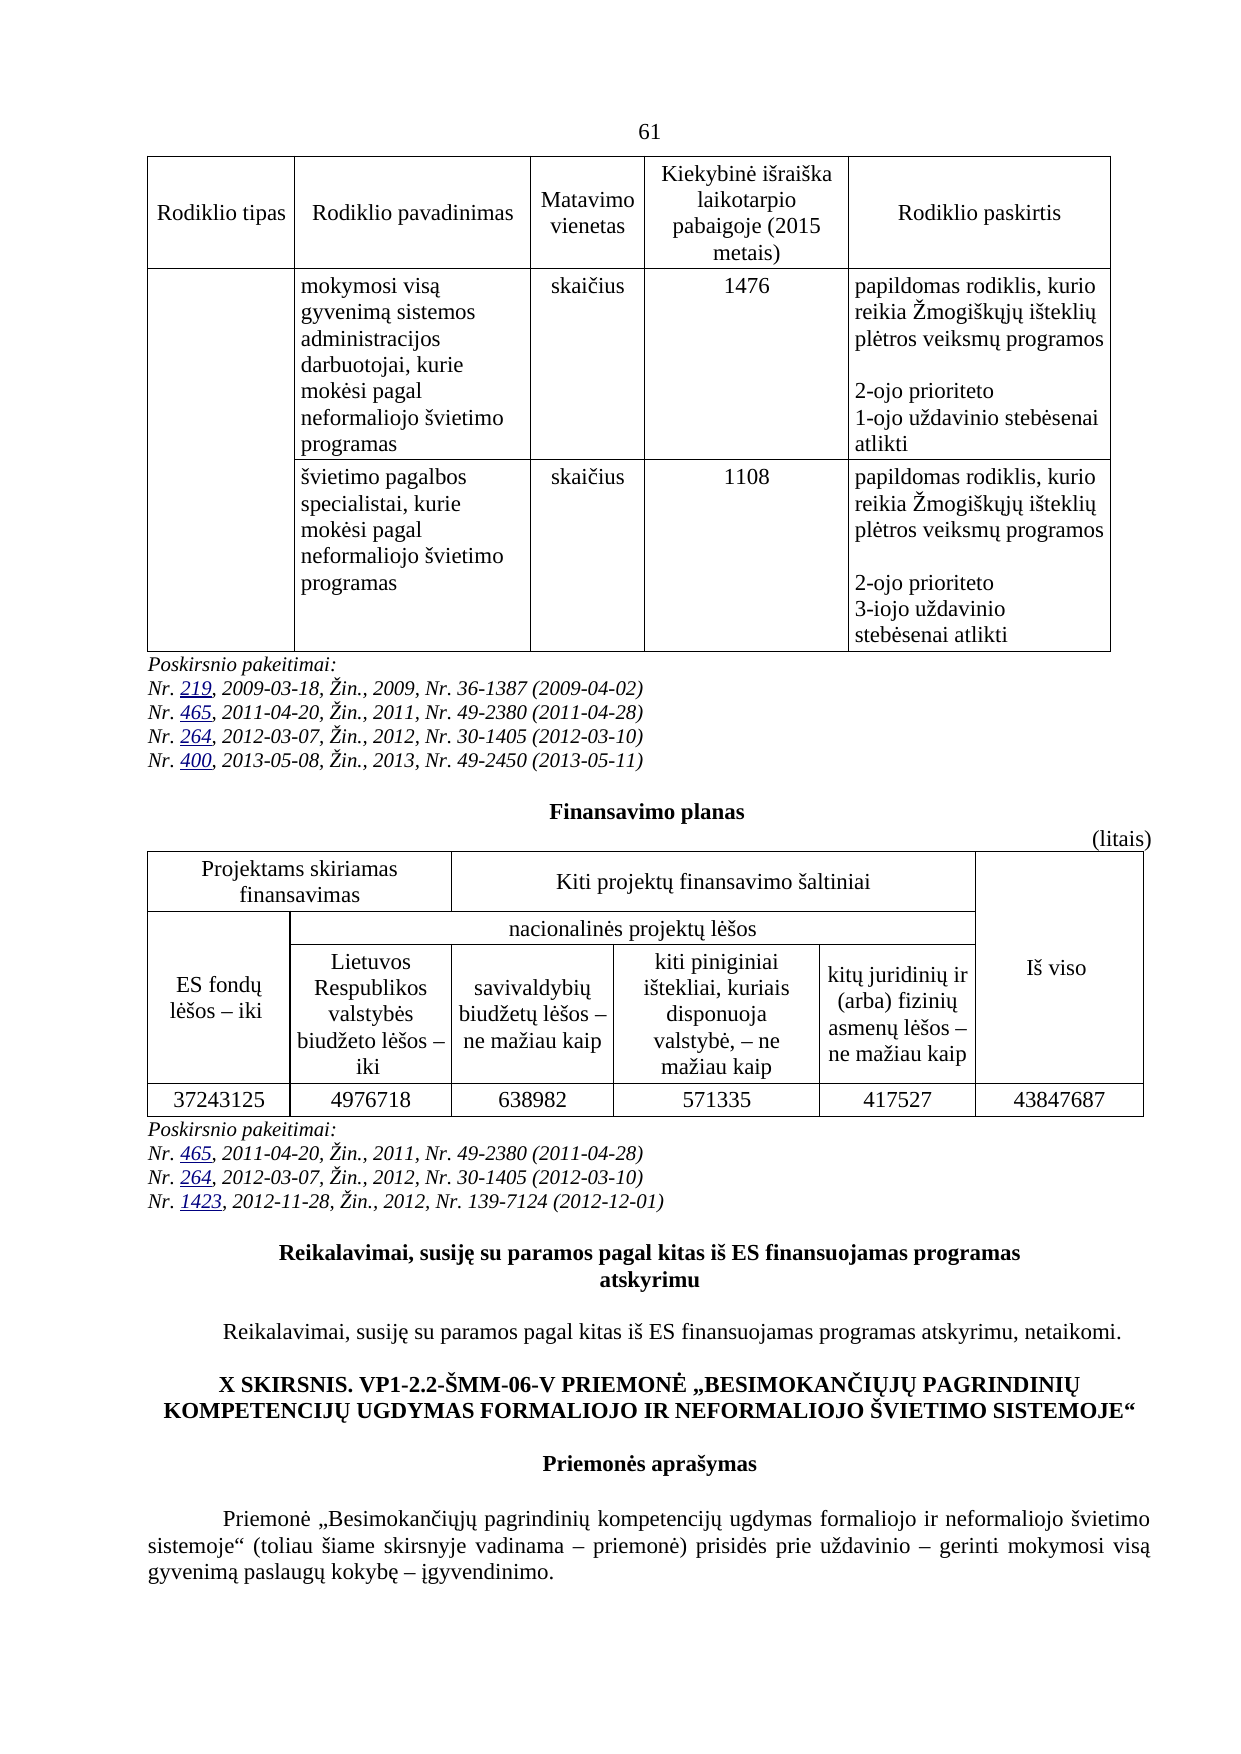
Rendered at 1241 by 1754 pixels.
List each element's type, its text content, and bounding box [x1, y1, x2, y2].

table_cell skaičius [531, 269, 644, 459]
table_cell 37243125 [148, 1084, 289, 1116]
table_header Kiti projektų finansavimo šaltiniai [452, 852, 975, 911]
table_cell 1108 [645, 460, 848, 651]
text Poskirsnio pakeitimai: [148, 652, 1152, 676]
text Finansavimo planas [148, 798, 1152, 825]
text Nr. 400, 2013-05-08, Žin., 2013, Nr. 49-2450 (2013-05-11) [148, 748, 1152, 772]
table_cell 43847687 [976, 1084, 1143, 1116]
table_cell ES fondų lėšos – iki [148, 912, 289, 1082]
table_header Kiekybinė išraiška laikotarpio pabaigoje (2015 metais) [645, 157, 848, 268]
table_cell [148, 269, 294, 651]
subtitle X SKIRSNIS. VP1-2.2-ŠMM-06-V PRIEMONĖ „BESIMOKANČIŲJŲ PAGRINDINIŲ KOMPETENCIJŲ UGDYMAS FORMALIOJO IR NEFORMALIOJO ŠVIETIMO SISTEMOJE“ [148, 1371, 1152, 1424]
table_header Rodiklio tipas [148, 157, 294, 268]
text Poskirsnio pakeitimai: [148, 1117, 1152, 1141]
table_cell 571335 [614, 1084, 819, 1116]
table_header Rodiklio pavadinimas [295, 157, 530, 268]
table_header Iš viso [976, 852, 1143, 1082]
text Priemonės aprašymas [148, 1450, 1152, 1477]
text Nr. 264, 2012-03-07, Žin., 2012, Nr. 30-1405 (2012-03-10) [148, 1165, 1152, 1189]
table_header Matavimo vienetas [531, 157, 644, 268]
table_cell nacionalinės projektų lėšos [291, 912, 975, 944]
table_cell papildomas rodiklis, kurio reikia Žmogiškųjų išteklių plėtros veiksmų programos 2-ojo prioriteto 1-ojo uždavinio stebėsenai atlikti [849, 269, 1110, 459]
table_cell savivaldybių biudžetų lėšos – ne mažiau kaip [452, 945, 613, 1082]
text Nr. 465, 2011-04-20, Žin., 2011, Nr. 49-2380 (2011-04-28) [148, 1141, 1152, 1165]
table_cell papildomas rodiklis, kurio reikia Žmogiškųjų išteklių plėtros veiksmų programos 2-ojo prioriteto 3-iojo uždavinio stebėsenai atlikti [849, 460, 1110, 651]
table_cell 638982 [452, 1084, 613, 1116]
table_header Rodiklio paskirtis [849, 157, 1110, 268]
table_cell kitų juridinių ir (arba) fizinių asmenų lėšos – ne mažiau kaip [820, 945, 975, 1082]
text Nr. 465, 2011-04-20, Žin., 2011, Nr. 49-2380 (2011-04-28) [148, 700, 1152, 724]
table_cell švietimo pagalbos specialistai, kurie mokėsi pagal neformaliojo švietimo programas [295, 460, 530, 651]
table_cell 417527 [820, 1084, 975, 1116]
table_header Projektams skiriamas finansavimas [148, 852, 451, 911]
text Nr. 219, 2009-03-18, Žin., 2009, Nr. 36-1387 (2009-04-02) [148, 676, 1152, 700]
text Reikalavimai, susiję su paramos pagal kitas iš ES finansuojamas programas atskyrimu, netaikomi. [148, 1318, 1152, 1345]
text Nr. 264, 2012-03-07, Žin., 2012, Nr. 30-1405 (2012-03-10) [148, 724, 1152, 748]
text Reikalavimai, susiję su paramos pagal kitas iš ES finansuojamas programas atskyrimu [148, 1239, 1152, 1292]
text Priemonė „Besimokančiųjų pagrindinių kompetencijų ugdymas formaliojo ir neformaliojo švietimo sistemoje“ (toliau šiame skirsnyje vadinama – priemonė) prisidės prie uždavinio – gerinti mokymosi visą gyvenimą paslaugų kokybę – įgyvendinimo. [148, 1505, 1152, 1584]
table_cell kiti piniginiai ištekliai, kuriais disponuoja valstybė, – ne mažiau kaip [614, 945, 819, 1082]
table_cell 4976718 [291, 1084, 451, 1116]
table_cell 1476 [645, 269, 848, 459]
text (litais) [148, 825, 1152, 851]
text Nr. 1423, 2012-11-28, Žin., 2012, Nr. 139-7124 (2012-12-01) [148, 1189, 1152, 1213]
table_cell Lietuvos Respublikos valstybės biudžeto lėšos – iki [291, 945, 451, 1082]
table_cell skaičius [531, 460, 644, 651]
table_cell mokymosi visą gyvenimą sistemos administracijos darbuotojai, kurie mokėsi pagal neformaliojo švietimo programas [295, 269, 530, 459]
